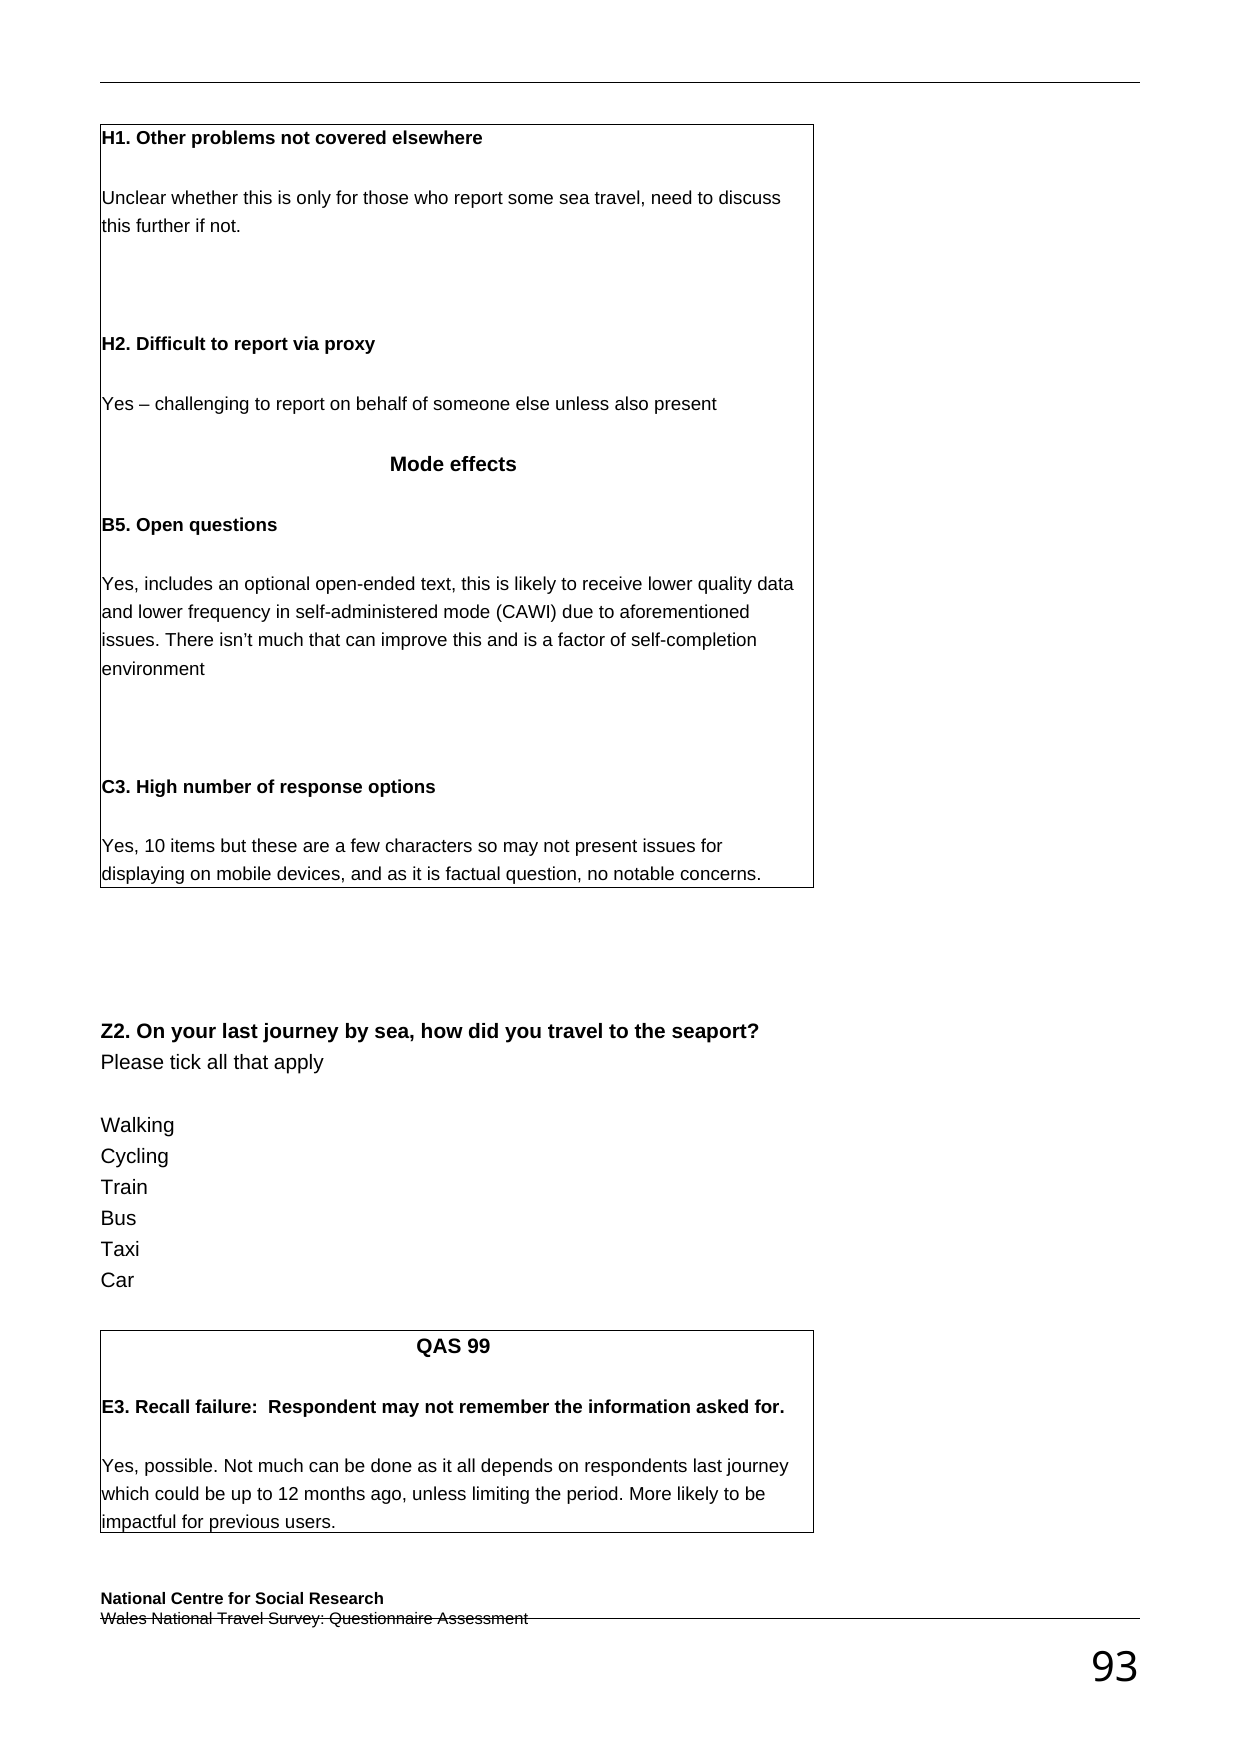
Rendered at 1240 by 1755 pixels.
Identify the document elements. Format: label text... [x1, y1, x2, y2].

text Yes, 10 items but these are a few characters so may not present issues for displaying on mobile devices, and as it is factual question, no notable concerns. [101, 832, 813, 887]
text Yes, includes an optional open-ended text, this is likely to receive lower quality data and lower frequency in self-administered mode (CAWI) due to aforementioned issues. There isn’t much that can improve this and is a factor of self-completion environment [101, 570, 813, 679]
text Please tick all that apply [100, 1050, 1139, 1074]
text H1. Other problems not covered elsewhere [101, 125, 813, 149]
text B5. Open questions [101, 511, 813, 536]
text C3. High number of response options [101, 773, 813, 797]
text Z2. On your last journey by sea, how did you travel to the seaport? [100, 1019, 1139, 1043]
text Taxi [100, 1237, 1139, 1261]
text Yes, possible. Not much can be done as it all depends on respondents last journey which could be up to 12 months ago, unless limiting the period. More likely to be impactful for previous users. [101, 1452, 813, 1532]
text QAS 99 [101, 1331, 813, 1357]
text E3. Recall failure: Respondent may not remember the information asked for. [101, 1393, 813, 1417]
text Yes – challenging to report on behalf of someone else unless also present [101, 389, 813, 414]
text Cycling [100, 1143, 1139, 1167]
text Walking [100, 1112, 1139, 1136]
text Bus [100, 1206, 1139, 1230]
text Train [100, 1175, 1139, 1199]
text Mode effects [101, 448, 813, 476]
text Unclear whether this is only for those who report some sea travel, need to discuss this further if not. [101, 183, 813, 236]
text H2. Difficult to report via proxy [101, 330, 813, 354]
text Car [100, 1268, 1139, 1292]
